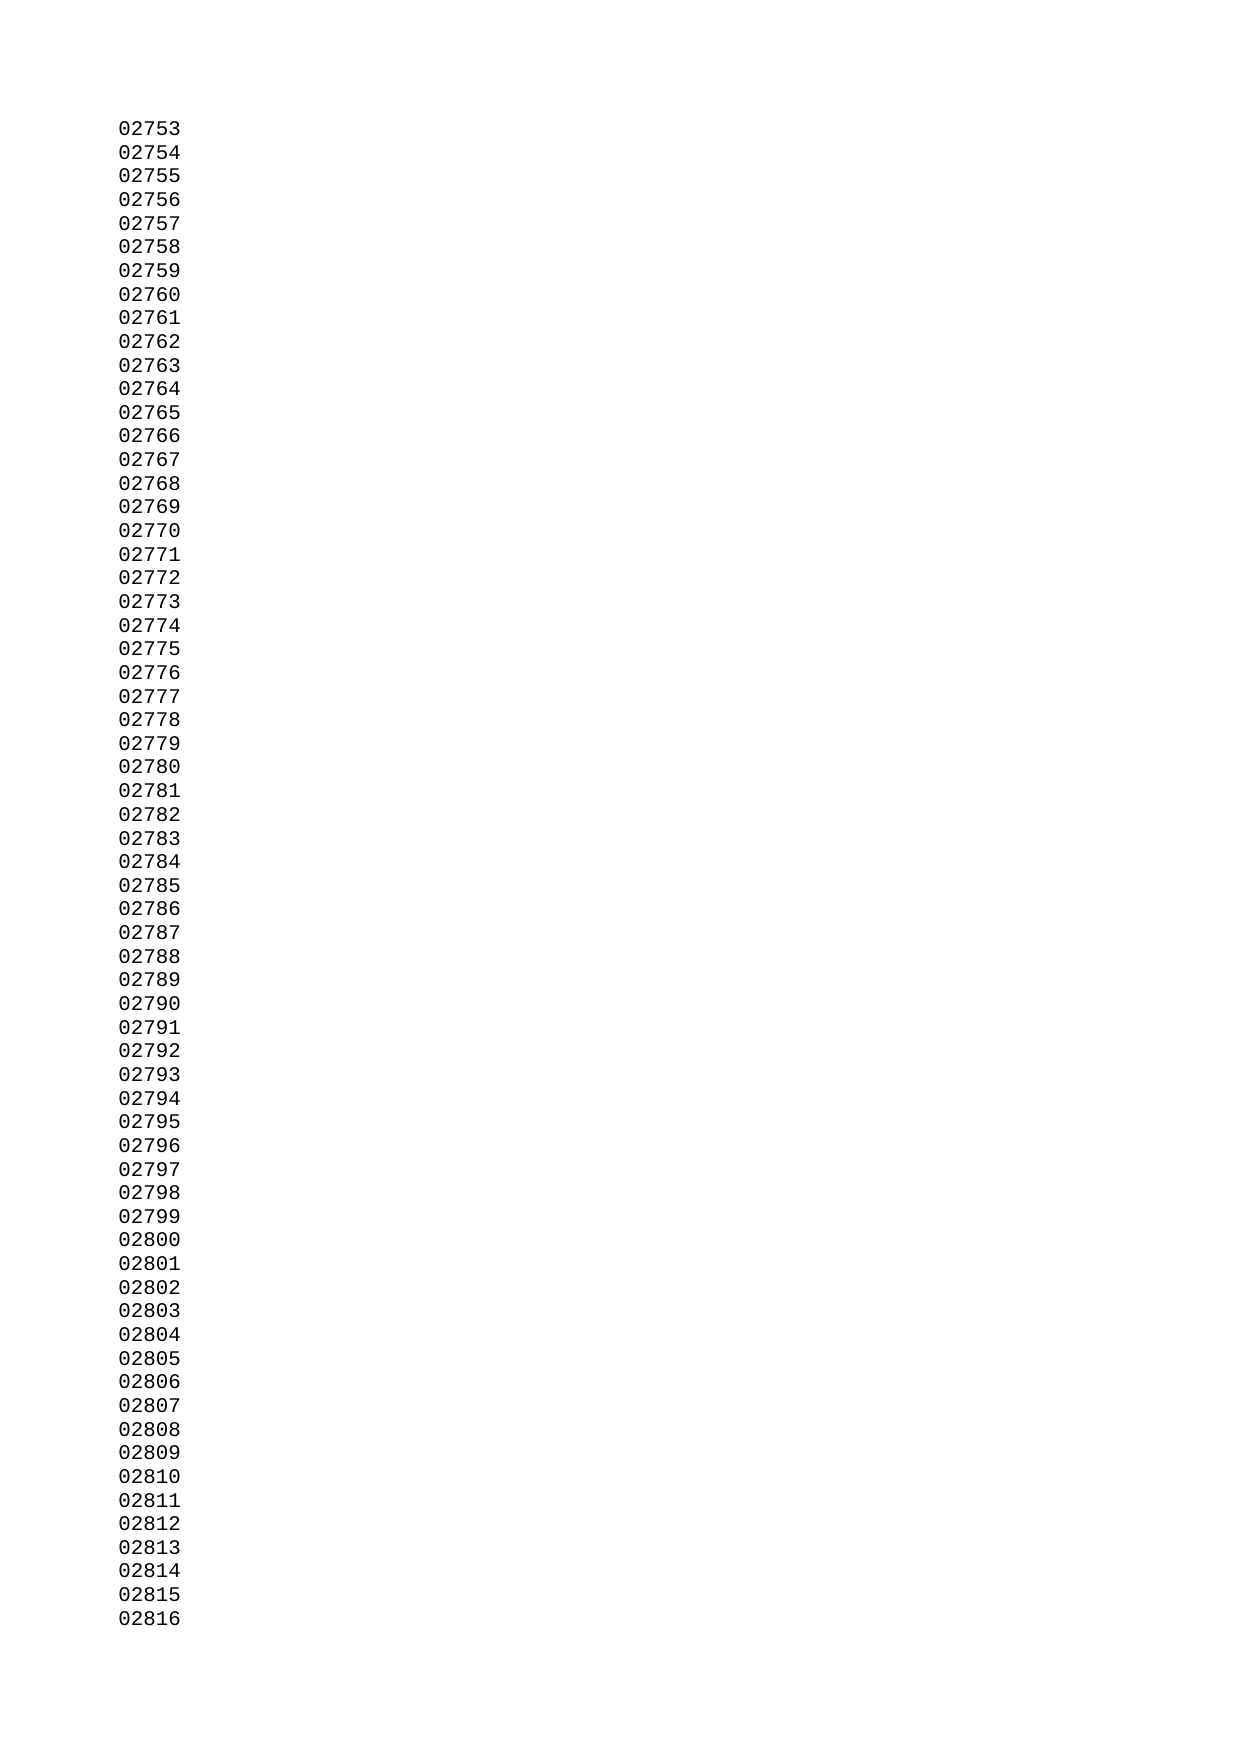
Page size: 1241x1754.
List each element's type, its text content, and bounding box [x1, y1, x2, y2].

text 02765 [118, 402, 1122, 426]
text 02768 [118, 473, 1122, 496]
text 02755 [118, 165, 1122, 189]
text 02760 [118, 284, 1122, 307]
text 02770 [118, 520, 1122, 544]
text 02779 [118, 733, 1122, 757]
text 02754 [118, 142, 1122, 165]
text 02757 [118, 213, 1122, 236]
text 02777 [118, 686, 1122, 709]
text 02756 [118, 189, 1122, 213]
text 02762 [118, 331, 1122, 354]
text 02782 [118, 804, 1122, 827]
text 02790 [118, 993, 1122, 1017]
text 02810 [118, 1466, 1122, 1489]
text 02799 [118, 1206, 1122, 1229]
text 02791 [118, 1017, 1122, 1040]
text 02778 [118, 709, 1122, 733]
text 02807 [118, 1395, 1122, 1419]
text 02800 [118, 1229, 1122, 1253]
text 02797 [118, 1158, 1122, 1182]
text 02792 [118, 1040, 1122, 1064]
text 02775 [118, 638, 1122, 662]
text 02763 [118, 354, 1122, 378]
text 02784 [118, 851, 1122, 875]
text 02753 [118, 118, 1122, 142]
text 02802 [118, 1277, 1122, 1300]
text 02801 [118, 1253, 1122, 1277]
text 02780 [118, 757, 1122, 780]
text 02796 [118, 1135, 1122, 1158]
text 02803 [118, 1300, 1122, 1324]
text 02811 [118, 1489, 1122, 1513]
text 02795 [118, 1111, 1122, 1135]
text 02764 [118, 378, 1122, 402]
text 02789 [118, 969, 1122, 993]
text 02766 [118, 426, 1122, 449]
text 02787 [118, 922, 1122, 946]
text 02804 [118, 1324, 1122, 1348]
text 02793 [118, 1064, 1122, 1088]
text 02808 [118, 1419, 1122, 1442]
text 02781 [118, 780, 1122, 804]
text 02788 [118, 946, 1122, 969]
text 02815 [118, 1584, 1122, 1608]
text 02767 [118, 449, 1122, 473]
text 02798 [118, 1182, 1122, 1206]
text 02773 [118, 591, 1122, 615]
text 02761 [118, 307, 1122, 331]
text 02794 [118, 1088, 1122, 1111]
text 02814 [118, 1561, 1122, 1584]
text 02812 [118, 1513, 1122, 1537]
text 02774 [118, 615, 1122, 638]
text 02759 [118, 260, 1122, 284]
text 02809 [118, 1442, 1122, 1466]
text 02769 [118, 496, 1122, 520]
text 02783 [118, 827, 1122, 851]
text 02776 [118, 662, 1122, 686]
text 02785 [118, 875, 1122, 898]
text 02805 [118, 1348, 1122, 1371]
text 02772 [118, 567, 1122, 591]
text 02758 [118, 236, 1122, 260]
text 02786 [118, 898, 1122, 922]
text 02816 [118, 1608, 1122, 1631]
text 02806 [118, 1371, 1122, 1395]
text 02771 [118, 544, 1122, 567]
text 02813 [118, 1537, 1122, 1561]
